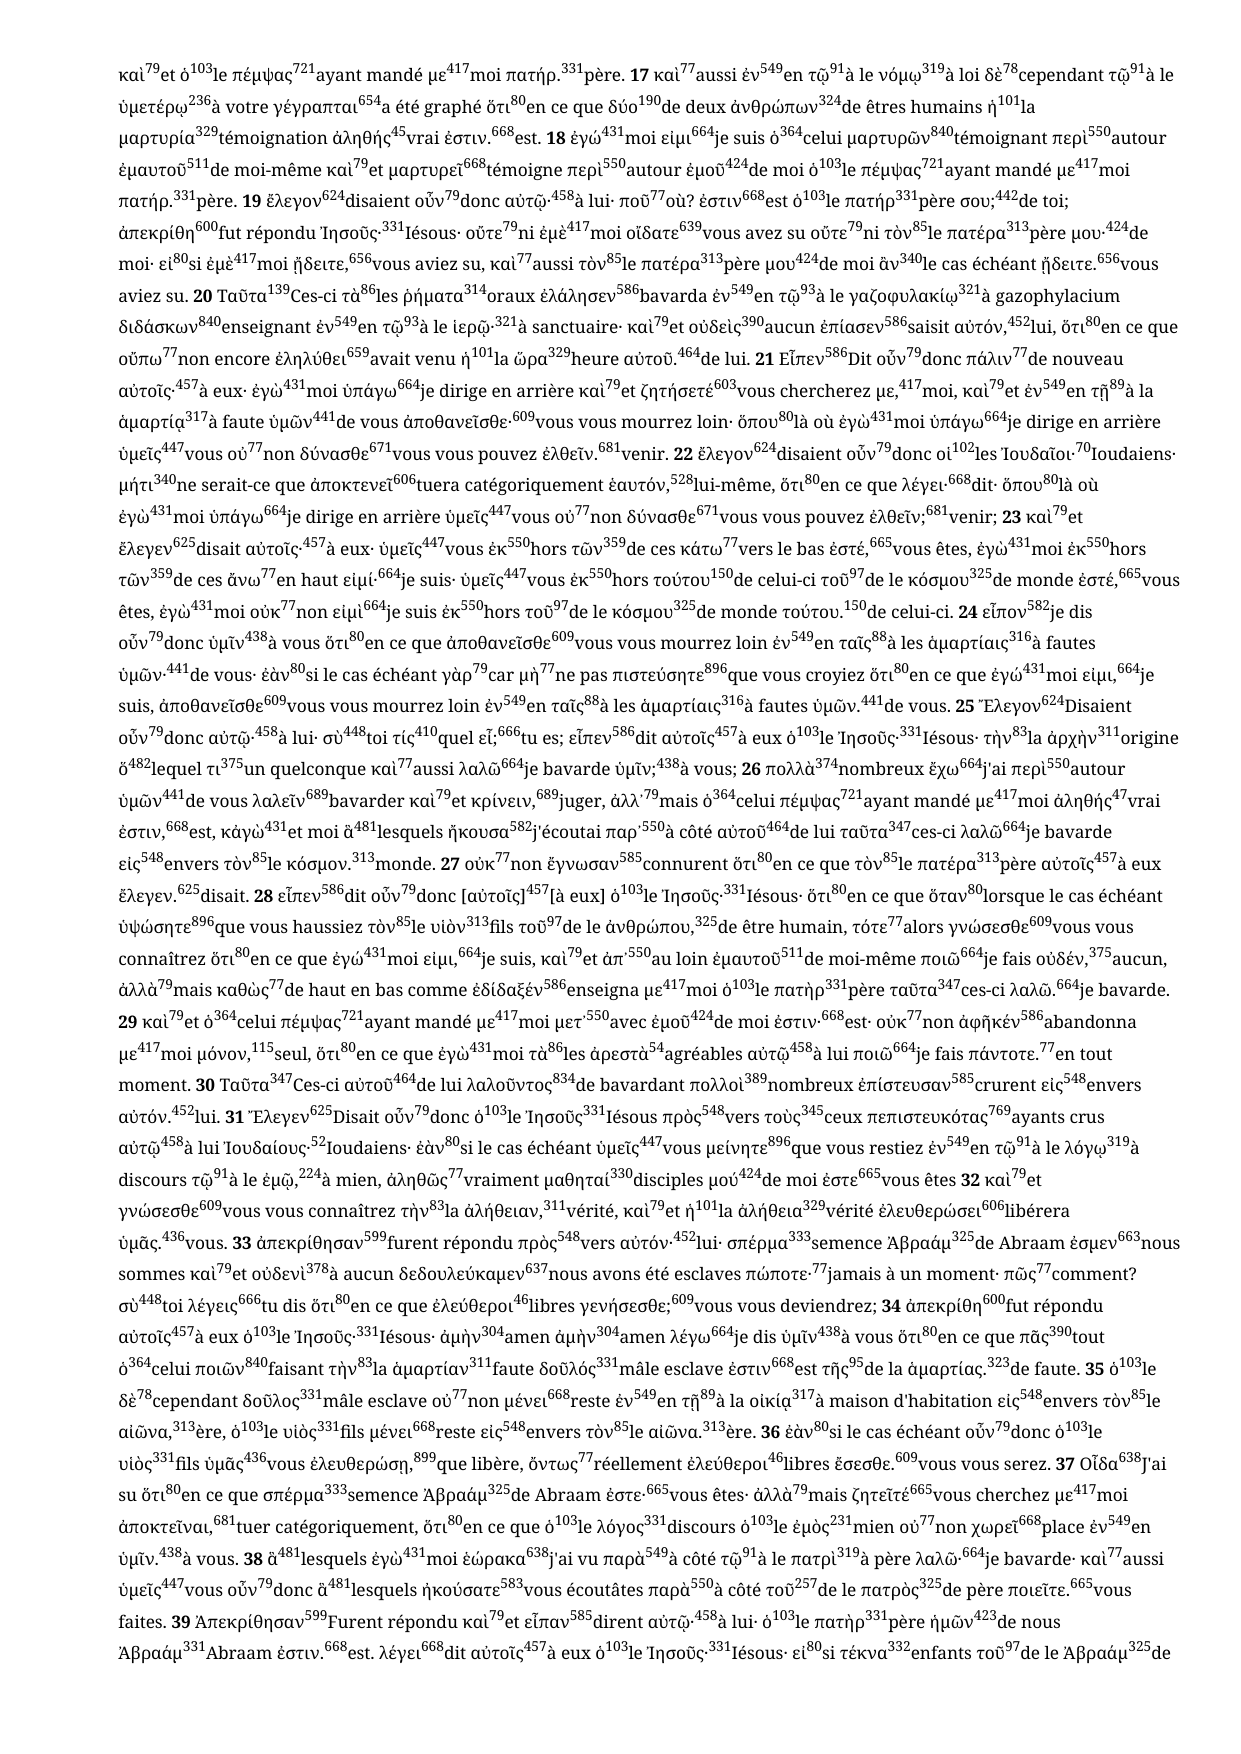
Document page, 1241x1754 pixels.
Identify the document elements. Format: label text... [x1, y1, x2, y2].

text 1 Ἰησοῦς331Iésous δὲ78cependant ἐπορεύθη600fut allé εἰς548envers τὸ348ce ὄρος315montagne τῶν94de les ἐλαιῶν.322de oliviers. 2 Ὄρθρου325de Aube δὲ78cependant πάλιν77de nouveau παρεγένετο592se devint à côté εἰς548envers τὸ366ce ἱερὸν315sanctuaire καὶ79et πᾶς390tout ὁ103le λαὸς331peuple ἤρχετο631se venait πρὸς548vers αὐτόν,452lui, καὶ79et καθίσας721ayant assis ἐδίδασκεν625enseignait αὐτούς.451eux. 3 Ἄγουσιν667Conduisent δὲ78cependant οἱ468ceux γραμματεῖς312lettrés καὶ79et οἱ468ceux Φαρισαῖοι330Pharisiens γυναῖκα311femme ἐπὶ550sur μοιχείᾳ317à adultérations κατειλημμένην794ayante étée prise de haut en bas καὶ79et στήσαντες720ayants dressés αὐτὴν450elle ἐν549en μέσῳ61à au milieu 4 λέγουσιν667disent αὐτῷ·458à lui· διδάσκαλε,337enseignant, αὕτη154celle-ci ἡ101la γυνὴ329femme κατείληπται654a été pris de haut en bas ἐπ᾽548sur αὐτοφώρῳ12à qui se dénonce soi-même comme voleur μοιχευομένη·889étante adultérée· 5 ἐν549en δὲ78cependant τῷ91à le νόμῳ319à loi ἡμῖν419à nous Μωϋσῆς331Môusês ἐνετείλατο592se commanda τὰς82les τοιαύτας343telles λιθάζειν.689pierrer. σὺ448toi οὖν79donc τί163quel λέγεις;666tu dis; 6 τοῦτο366ce-ci δὲ78cependant ἔλεγον624disaient πειράζοντες839mettants en tentation αὐτόν,452lui, ἵνα80afin que ἔχωσιν920que aient κατηγορεῖν689accuser αὐτοῦ.464de lui. ὁ103le δὲ78cependant Ἰησοῦς331Iésous κάτω77vers le bas κύψας721ayant penché τῷ91à le δακτύλῳ319à doigt κατέγραφεν625graphait de haut en bas εἰς548envers τὴν83la γῆν.311terre. 7 ὡς80comme δὲ78cependant ἐπέμενον624restaient sur ἐρωτῶντες839sollicitants αὐτόν,452lui, ἀνέκυψεν586pencha de bas en haut καὶ79et εἶπεν586dit αὐτοῖς·457à eux· ὁ103le ἀναμάρτητος22sans faute ὑμῶν441de vous πρῶτος47premier ἐπ᾽548sur αὐτὴν450elle βαλέτω556jette λίθον.313pierre. 8 καὶ79et πάλιν77de nouveau κατακύψας721ayant penché de haut en bas ἔγραφεν625graphait εἰς548envers τὴν83la γῆν.311terre. 9 οἱ468ceux δὲ78cependant ἀκούσαντες720ayants écoutés ἐξήρχοντο630se sortaient εἷς197un καθ᾽547de haut en bas εἷς197un ἀρξάμενοι739se ayants originés ἀπὸ550au loin τῶν94de les πρεσβυτέρων64de plus anciens καὶ79et κατελείφθη600fut laissé en contrebas μόνος22seul καὶ79et ἡ101la γυνὴ329femme ἐν549en μέσῳ61à au milieu οὖσα.838étante. 10 ἀνακύψας721ayant penché de bas en haut δὲ78cependant ὁ103le Ἰησοῦς331Iésous εἶπεν586dit αὐτῇ·456à elle· γύναι,335femme, ποῦ77où? εἰσιν;667sont; οὐδείς390aucun σε437toi κατέκρινεν;586condamna; 11 ἡ101la δὲ78cependant εἶπεν·586dit· οὐδείς,390aucun, κύριε.337Maître. εἶπεν586dit δὲ78cependant ὁ103le Ἰησοῦς·331Iésous· οὐδὲ79non cependant ἐγώ431moi σε437toi κατακρίνω·668condamne· πορεύου,574te va, [καὶ]79[et] ἀπὸ550au loin τοῦ97de le νῦν77maintenant μηκέτι77ne pas plus ἁμάρτανε.⟧570faute.⟧ 12 Πάλιν77De nouveau οὖν79donc αὐτοῖς457à eux ἐλάλησεν586bavarda ὁ103le Ἰησοῦς331Iésous λέγων·840disant· ἐγώ431moi εἰμι664je suis τὸ105le φῶς333lumière τοῦ97de le κόσμου·325de monde· ὁ364celui ἀκολουθῶν840suivant ἐμοὶ420à moi οὐ77non μὴ77ne pas περιπατήσῃ899que piétine autour ἐν549en τῇ89à la σκοτίᾳ,317à ténèbre, ἀλλ᾽79mais ἕξει606aura τὸ87le φῶς315lumière τῆς95de la ζωῆς.323de vie. 13 Εἶπον585Dirent οὖν79donc αὐτῷ458à lui οἱ102les Φαρισαῖοι·330Pharisiens· σὺ448toi περὶ550autour σεαυτοῦ522de toi-même μαρτυρεῖς·666tu témoignes· ἡ101la μαρτυρία329témoignation σου442de toi οὐκ77non ἔστιν668est ἀληθής.45vrai. 14 ἀπεκρίθη600fut répondu Ἰησοῦς331Iésous καὶ79et εἶπεν586dit αὐτοῖς·457à eux· κἂν77et si ἐγὼ431moi μαρτυρῶ917que je témoigne περὶ550autour ἐμαυτοῦ,511de moi-même, ἀληθής45vrai ἐστιν668est ἡ101la μαρτυρία329témoignation μου,424de moi, ὅτι80en ce que οἶδα638j'ai su πόθεν77d'où? ἦλθον582je vins καὶ79et ποῦ77où? ὑπάγω·664je dirige en arrière· ὑμεῖς447vous δὲ78cependant οὐκ77non οἴδατε639vous avez su πόθεν77d'où? ἔρχομαι670je me viens ἢ79ou ποῦ77où? ὑπάγω.664je dirige en arrière. 15 ὑμεῖς447vous κατὰ548selon τὴν83la σάρκα311chair κρίνετε,665vous jugez, ἐγὼ431moi οὐ77non κρίνω664je juge οὐδένα.373aucun. 16 καὶ77aussi ἐὰν80si le cas échéant κρίνω917que je juge δὲ78cependant ἐγώ,431moi, ἡ101la κρίσις329jugement ἡ101la ἐμὴ229mienne ἀληθινή45véritable ἐστιν,668est, ὅτι80en ce que μόνος390seul οὐκ77non εἰμί,664je suis, ἀλλ᾽79mais ἐγὼ431moi καὶ79et ὁ103le πέμψας721ayant mandé με417moi πατήρ.331père. 17 καὶ77aussi ἐν549en τῷ91à le νόμῳ319à loi δὲ78cependant τῷ91à le ὑμετέρῳ236à votre γέγραπται654a été graphé ὅτι80en ce que δύο190de deux ἀνθρώπων324de êtres humains ἡ101la μαρτυρία329témoignation ἀληθής45vrai ἐστιν.668est. 18 ἐγώ431moi εἰμι664je suis ὁ364celui μαρτυρῶν840témoignant περὶ550autour ἐμαυτοῦ511de moi-même καὶ79et μαρτυρεῖ668témoigne περὶ550autour ἐμοῦ424de moi ὁ103le πέμψας721ayant mandé με417moi πατήρ.331père. 19 ἔλεγον624disaient οὖν79donc αὐτῷ·458à lui· ποῦ77où? ἐστιν668est ὁ103le πατήρ331père σου;442de toi; ἀπεκρίθη600fut répondu Ἰησοῦς·331Iésous· οὔτε79ni ἐμὲ417moi οἴδατε639vous avez su οὔτε79ni τὸν85le πατέρα313père μου·424de moi· εἰ80si ἐμὲ417moi ᾔδειτε,656vous aviez su, καὶ77aussi τὸν85le πατέρα313père μου424de moi ἂν340le cas échéant ᾔδειτε.656vous aviez su. 20 Ταῦτα139Ces-ci τὰ86les ῥήματα314oraux ἐλάλησεν586bavarda ἐν549en τῷ93à le γαζοφυλακίῳ321à gazophylacium διδάσκων840enseignant ἐν549en τῷ93à le ἱερῷ·321à sanctuaire· καὶ79et οὐδεὶς390aucun ἐπίασεν586saisit αὐτόν,452lui, ὅτι80en ce que οὔπω77non encore ἐληλύθει659avait venu ἡ101la ὥρα329heure αὐτοῦ.464de lui. 21 Εἶπεν586Dit οὖν79donc πάλιν77de nouveau αὐτοῖς·457à eux· ἐγὼ431moi ὑπάγω664je dirige en arrière καὶ79et ζητήσετέ603vous chercherez με,417moi, καὶ79et ἐν549en τῇ89à la ἁμαρτίᾳ317à faute ὑμῶν441de vous ἀποθανεῖσθε·609vous vous mourrez loin· ὅπου80là où ἐγὼ431moi ὑπάγω664je dirige en arrière ὑμεῖς447vous οὐ77non δύνασθε671vous vous pouvez ἐλθεῖν.681venir. 22 ἔλεγον624disaient οὖν79donc οἱ102les Ἰουδαῖοι·70Ioudaiens· μήτι340ne serait-ce que ἀποκτενεῖ606tuera catégoriquement ἑαυτόν,528lui-même, ὅτι80en ce que λέγει·668dit· ὅπου80là où ἐγὼ431moi ὑπάγω664je dirige en arrière ὑμεῖς447vous οὐ77non δύνασθε671vous vous pouvez ἐλθεῖν;681venir; 23 καὶ79et ἔλεγεν625disait αὐτοῖς·457à eux· ὑμεῖς447vous ἐκ550hors τῶν359de ces κάτω77vers le bas ἐστέ,665vous êtes, ἐγὼ431moi ἐκ550hors τῶν359de ces ἄνω77en haut εἰμί·664je suis· ὑμεῖς447vous ἐκ550hors τούτου150de celui-ci τοῦ97de le κόσμου325de monde ἐστέ,665vous êtes, ἐγὼ431moi οὐκ77non εἰμὶ664je suis ἐκ550hors τοῦ97de le κόσμου325de monde τούτου.150de celui-ci. 24 εἶπον582je dis οὖν79donc ὑμῖν438à vous ὅτι80en ce que ἀποθανεῖσθε609vous vous mourrez loin ἐν549en ταῖς88à les ἁμαρτίαις316à fautes ὑμῶν·441de vous· ἐὰν80si le cas échéant γὰρ79car μὴ77ne pas πιστεύσητε896que vous croyiez ὅτι80en ce que ἐγώ431moi εἰμι,664je suis, ἀποθανεῖσθε609vous vous mourrez loin ἐν549en ταῖς88à les ἁμαρτίαις316à fautes ὑμῶν.441de vous. 25 Ἔλεγον624Disaient οὖν79donc αὐτῷ·458à lui· σὺ448toi τίς410quel εἶ;666tu es; εἶπεν586dit αὐτοῖς457à eux ὁ103le Ἰησοῦς·331Iésous· τὴν83la ἀρχὴν311origine ὅ482lequel τι375un quelconque καὶ77aussi λαλῶ664je bavarde ὑμῖν;438à vous; 26 πολλὰ374nombreux ἔχω664j'ai περὶ550autour ὑμῶν441de vous λαλεῖν689bavarder καὶ79et κρίνειν,689juger, ἀλλ᾽79mais ὁ364celui πέμψας721ayant mandé με417moi ἀληθής47vrai ἐστιν,668est, κἀγὼ431et moi ἃ481lesquels ἤκουσα582j'écoutai παρ᾽550à côté αὐτοῦ464de lui ταῦτα347ces-ci λαλῶ664je bavarde εἰς548envers τὸν85le κόσμον.313monde. 27 οὐκ77non ἔγνωσαν585connurent ὅτι80en ce que τὸν85le πατέρα313père αὐτοῖς457à eux ἔλεγεν.625disait. 28 εἶπεν586dit οὖν79donc [αὐτοῖς]457[à eux] ὁ103le Ἰησοῦς·331Iésous· ὅτι80en ce que ὅταν80lorsque le cas échéant ὑψώσητε896que vous haussiez τὸν85le υἱὸν313fils τοῦ97de le ἀνθρώπου,325de être humain, τότε77alors γνώσεσθε609vous vous connaîtrez ὅτι80en ce que ἐγώ431moi εἰμι,664je suis, καὶ79et ἀπ᾽550au loin ἐμαυτοῦ511de moi-même ποιῶ664je fais οὐδέν,375aucun, ἀλλὰ79mais καθὼς77de haut en bas comme ἐδίδαξέν586enseigna με417moi ὁ103le πατὴρ331père ταῦτα347ces-ci λαλῶ.664je bavarde. 29 καὶ79et ὁ364celui πέμψας721ayant mandé με417moi μετ᾽550avec ἐμοῦ424de moi ἐστιν·668est· οὐκ77non ἀφῆκέν586abandonna με417moi μόνον,115seul, ὅτι80en ce que ἐγὼ431moi τὰ86les ἀρεστὰ54agréables αὐτῷ458à lui ποιῶ664je fais πάντοτε.77en tout moment. 30 Ταῦτα347Ces-ci αὐτοῦ464de lui λαλοῦντος834de bavardant πολλοὶ389nombreux ἐπίστευσαν585crurent εἰς548envers αὐτόν.452lui. 31 Ἔλεγεν625Disait οὖν79donc ὁ103le Ἰησοῦς331Iésous πρὸς548vers τοὺς345ceux πεπιστευκότας769ayants crus αὐτῷ458à lui Ἰουδαίους·52Ioudaiens· ἐὰν80si le cas échéant ὑμεῖς447vous μείνητε896que vous restiez ἐν549en τῷ91à le λόγῳ319à discours τῷ91à le ἐμῷ,224à mien, ἀληθῶς77vraiment μαθηταί330disciples μού424de moi ἐστε665vous êtes 32 καὶ79et γνώσεσθε609vous vous connaîtrez τὴν83la ἀλήθειαν,311vérité, καὶ79et ἡ101la ἀλήθεια329vérité ἐλευθερώσει606libérera ὑμᾶς.436vous. 33 ἀπεκρίθησαν599furent répondu πρὸς548vers αὐτόν·452lui· σπέρμα333semence Ἀβραάμ325de Abraam ἐσμεν663nous sommes καὶ79et οὐδενὶ378à aucun δεδουλεύκαμεν637nous avons été esclaves πώποτε·77jamais à un moment· πῶς77comment? σὺ448toi λέγεις666tu dis ὅτι80en ce que ἐλεύθεροι46libres γενήσεσθε;609vous vous deviendrez; 34 ἀπεκρίθη600fut répondu αὐτοῖς457à eux ὁ103le Ἰησοῦς·331Iésous· ἀμὴν304amen ἀμὴν304amen λέγω664je dis ὑμῖν438à vous ὅτι80en ce que πᾶς390tout ὁ364celui ποιῶν840faisant τὴν83la ἁμαρτίαν311faute δοῦλός331mâle esclave ἐστιν668est τῆς95de la ἁμαρτίας.323de faute. 35 ὁ103le δὲ78cependant δοῦλος331mâle esclave οὐ77non μένει668reste ἐν549en τῇ89à la οἰκίᾳ317à maison d'habitation εἰς548envers τὸν85le αἰῶνα,313ère, ὁ103le υἱὸς331fils μένει668reste εἰς548envers τὸν85le αἰῶνα.313ère. 36 ἐὰν80si le cas échéant οὖν79donc ὁ103le υἱὸς331fils ὑμᾶς436vous ἐλευθερώσῃ,899que libère, ὄντως77réellement ἐλεύθεροι46libres ἔσεσθε.609vous vous serez. 37 Οἶδα638J'ai su ὅτι80en ce que σπέρμα333semence Ἀβραάμ325de Abraam ἐστε·665vous êtes· ἀλλὰ79mais ζητεῖτέ665vous cherchez με417moi ἀποκτεῖναι,681tuer catégoriquement, ὅτι80en ce que ὁ103le λόγος331discours ὁ103le ἐμὸς231mien οὐ77non χωρεῖ668place ἐν549en ὑμῖν.438à vous. 38 ἃ481lesquels ἐγὼ431moi ἑώρακα638j'ai vu παρὰ549à côté τῷ91à le πατρὶ319à père λαλῶ·664je bavarde· καὶ77aussi ὑμεῖς447vous οὖν79donc ἃ481lesquels ἠκούσατε583vous écoutâtes παρὰ550à côté τοῦ257de le πατρὸς325de père ποιεῖτε.665vous faites. 39 Ἀπεκρίθησαν599Furent répondu καὶ79et εἶπαν585dirent αὐτῷ·458à lui· ὁ103le πατὴρ331père ἡμῶν423de nous Ἀβραάμ331Abraam ἐστιν.668est. λέγει668dit αὐτοῖς457à eux ὁ103le Ἰησοῦς·331Iésous· εἰ80si τέκνα332enfants τοῦ97de le Ἀβραάμ325de Abraam ἐστε,665vous êtes, τὰ86les ἔργα314travaux τοῦ97de le Ἀβραὰμ325de Abraam ἐποιεῖτε·622vous faisiez· 40 νῦν77maintenant δὲ78cependant ζητεῖτέ665vous cherchez με417moi ἀποκτεῖναι681tuer catégoriquement ἄνθρωπον313être humain ὃς498lequel τὴν83la ἀλήθειαν311vérité ὑμῖν438à vous λελάληκα638j'ai bavardé ἣν478laquelle ἤκουσα582j'écoutai παρὰ550à côté τοῦ97de le θεοῦ·325de Dieu· τοῦτο348ce-ci Ἀβραὰμ331Abraam οὐκ77non ἐποίησεν.586fit. 41 ὑμεῖς447vous ποιεῖτε665vous faites τὰ86les ἔργα314travaux τοῦ97de le πατρὸς325de père ὑμῶν.441de vous. Εἶπαν585Dirent [οὖν]79[donc] αὐτῷ·458à lui· ἡμεῖς430nous ἐκ550hors πορνείας323de pornation οὐ77non γεγεννήμεθα,649nous avons été engendrés, ἕνα179un πατέρα313père ἔχομεν663nous avons τὸν85le θεόν.313Dieu. 42 εἶπεν586dit αὐτοῖς457à eux ὁ103le Ἰησοῦς·331Iésous· εἰ80si ὁ103le θεὸς331Dieu πατὴρ331père ὑμῶν441de vous ἦν625était ἠγαπᾶτε622vous aimiez ἂν340le cas échéant ἐμέ,417moi, ἐγὼ431moi γὰρ79car ἐκ550hors τοῦ97de le θεοῦ325de Dieu ἐξῆλθον582je sortis καὶ79et ἥκω·664je surgis· οὐδὲ79non cependant γὰρ79car ἀπ᾽550au loin ἐμαυτοῦ511de moi-même ἐλήλυθα,638j'ai venu, ἀλλ᾽79mais ἐκεῖνός364celui-là με417moi ἀπέστειλεν.586envoya. 43 διὰ548par le fait de τί399quel τὴν83la λαλιὰν311bavardage τὴν83la ἐμὴν216mienne οὐ77non γινώσκετε;665vous connaissez; ὅτι80en ce que οὐ77non δύνασθε671vous vous pouvez ἀκούειν689écouter τὸν85le λόγον313discours τὸν85le ἐμόν.218mien. 44 ὑμεῖς447vous ἐκ550hors τοῦ97de le πατρὸς325de père τοῦ97de le διαβόλου16de diable ἐστὲ665vous êtes καὶ79et τὰς82les ἐπιθυμίας310désirs en fureurs τοῦ97de le πατρὸς325de père ὑμῶν441de vous θέλετε665vous voulez ποιεῖν.689faire. ἐκεῖνος364celui-là ἀνθρωποκτόνος331tueur d'être humain ἦν625était ἀπ᾽550au loin ἀρχῆς323de origine καὶ79et ἐν549en τῇ89à la ἀληθείᾳ317à vérité οὐκ77non ἔστηκεν,625dressait, ὅτι80en ce que οὐκ77non ἔστιν668est ἀλήθεια329vérité ἐν549en αὐτῷ.458à lui. ὅταν80lorsque le cas échéant λαλῇ921que bavarde τὸ87le ψεῦδος,315mensonge, ἐκ550hors τῶν258de les ἰδίων359de en propres λαλεῖ,668bavarde, ὅτι80en ce que ψεύστης331menteur ἐστὶν668est καὶ79et ὁ103le πατὴρ331père αὐτοῦ.466de lui. 45 ἐγὼ431moi δὲ78cependant ὅτι80en ce que τὴν83la ἀλήθειαν311vérité λέγω,664je dis, οὐ77non πιστεύετέ665vous croyez μοι.420à moi. 46 τίς410quel ἐξ550hors ὑμῶν441de vous ἐλέγχει668réfute με417moi περὶ550autour ἁμαρτίας;323de faute; εἰ80si ἀλήθειαν311vérité λέγω,664je dis, διὰ548par le fait de τί399quel ὑμεῖς447vous οὐ77non πιστεύετέ665vous croyez μοι;420à moi; 47 ὁ364celui ὢν840étant ἐκ550hors τοῦ97de le θεοῦ325de Dieu τὰ86les ῥήματα314oraux τοῦ97de le θεοῦ325de Dieu ἀκούει·668écoute· διὰ548par le fait de τοῦτο348ce-ci ὑμεῖς447vous οὐκ77non ἀκούετε,665vous écoutez, ὅτι80en ce que ἐκ550hors τοῦ97de le θεοῦ325de Dieu οὐκ77non ἐστέ.665vous êtes. 48 Ἀπεκρίθησαν599Furent répondu οἱ102les Ἰουδαῖοι70Ioudaiens καὶ79et εἶπαν585dirent αὐτῷ·458à lui· οὐ340non καλῶς77bellement λέγομεν663nous disons ἡμεῖς430nous ὅτι80en ce que Σαμαρίτης331Samaritain εἶ666tu es σὺ448toi καὶ79et δαιμόνιον315démon ἔχεις;666tu as; 49 ἀπεκρίθη600fut répondu Ἰησοῦς·331Iésous· ἐγὼ431moi δαιμόνιον315démon οὐκ77non ἔχω,664j'ai, ἀλλὰ79mais τιμῶ664je valorise τὸν85le πατέρα313père μου,424de moi, καὶ79et ὑμεῖς447vous ἀτιμάζετέ665vous dévalorisez με.417moi. 50 ἐγὼ431moi δὲ78cependant οὐ77non ζητῶ664je cherche τὴν83la δόξαν311gloire μου·424de moi· ἔστιν668est ὁ364celui ζητῶν840cherchant καὶ79et κρίνων.840jugeant. 51 ἀμὴν304amen ἀμὴν304amen λέγω664je dis ὑμῖν,438à vous, ἐάν80si le cas échéant τις390un quelconque τὸν85le ἐμὸν218mien λόγον313discours τηρήσῃ,899que garde, θάνατον313trépas οὐ77non μὴ77ne pas θεωρήσῃ899que observe εἰς548envers τὸν85le αἰῶνα.313ère. 52 Εἶπον585Dirent [οὖν]79[donc] αὐτῷ458à lui οἱ102les Ἰουδαῖοι·70Ioudaiens· νῦν77maintenant ἐγνώκαμεν637nous avons connu ὅτι80en ce que δαιμόνιον315démon ἔχεις.666tu as. Ἀβραὰμ331Abraam ἀπέθανεν586mourut loin καὶ79et οἱ102les προφῆται,330prophètes, καὶ79et σὺ448toi λέγεις·666tu dis· ἐάν80si le cas échéant τις390un quelconque τὸν85le λόγον313discours μου424de moi τηρήσῃ,899que garde, οὐ77non μὴ77ne pas γεύσηται905que se goûte θανάτου325de trépas εἰς548envers τὸν85le αἰῶνα.313ère. 53 μὴ340ne pas σὺ448toi μείζων47plus grand εἶ666tu es τοῦ97de le πατρὸς325de père ἡμῶν423de nous Ἀβραάμ,325de Abraam, ὅστις498lequel un quelconque ἀπέθανεν;586mourut loin; καὶ77aussi οἱ102les προφῆται330prophètes ἀπέθανον.585moururent loin. τίνα397quel σεαυτὸν516toi-même ποιεῖς;666tu fais; 54 ἀπεκρίθη600fut répondu Ἰησοῦς·331Iésous· ἐὰν80si le cas échéant ἐγὼ431moi δοξάσω895que je glorifie ἐμαυτόν,507moi-même, ἡ101la δόξα329gloire μου424de moi οὐδέν392aucun ἐστιν·668est· ἔστιν668est ὁ103le πατήρ331père μου424de moi ὁ364celui δοξάζων840glorifiant με,417moi, ὃν480lequel ὑμεῖς447vous λέγετε665vous dites ὅτι80en ce que θεὸς331Dieu ἡμῶν423de nous ἐστιν,668est, 55 καὶ79et οὐκ77non ἐγνώκατε639vous avez connu αὐτόν,452lui, ἐγὼ431moi δὲ78cependant οἶδα638j'ai su αὐτόν.452lui. κἂν80et si εἴπω895que je dise ὅτι80en ce que οὐκ77non οἶδα638j'ai su αὐτόν,452lui, ἔσομαι608je me serai ὅμοιος47semblable ὑμῖν438à vous ψεύστης·331menteur· ἀλλ᾽79mais οἶδα638j'ai su αὐτὸν452lui καὶ79et τὸν85le λόγον313discours αὐτοῦ464de lui τηρῶ.664je garde. 56 Ἀβραὰμ331Abraam ὁ103le πατὴρ331père ὑμῶν441de vous ἠγαλλιάσατο592se exulta ἵνα80afin que ἴδῃ899que voie τὴν83la ἡμέραν311journée τὴν83la ἐμήν,216mienne, καὶ79et εἶδεν586vit καὶ79et ἐχάρη.600fut été de joie. 57 εἶπον585dirent οὖν79donc οἱ102les Ἰουδαῖοι70Ioudaiens πρὸς548vers αὐτόν·452lui· πεντήκοντα180cinquante ἔτη314ans οὔπω77non encore ἔχεις666tu as καὶ79et Ἀβραὰμ313Abraam ἑώρακας;640tu as vu; 58 εἶπεν586dit αὐτοῖς457à eux Ἰησοῦς·331Iésous· ἀμὴν304amen ἀμὴν304amen λέγω664je dis ὑμῖν,438à vous, πρὶν80avant Ἀβραὰμ313Abraam γενέσθαι682se devenir ἐγὼ431moi εἰμί.664je suis. 59 Ἦραν585Levèrent οὖν79donc λίθους312pierres ἵνα80afin que βάλωσιν898que jettent ἐπ᾽548sur αὐτόν.452lui. Ἰησοῦς331Iésous δὲ78cependant ἐκρύβη600fut caché καὶ79et ἐξῆλθεν586sortit ἐκ550hors τοῦ99de le ἱεροῦ.327de sanctuaire. [118, 59, 1181, 1665]
